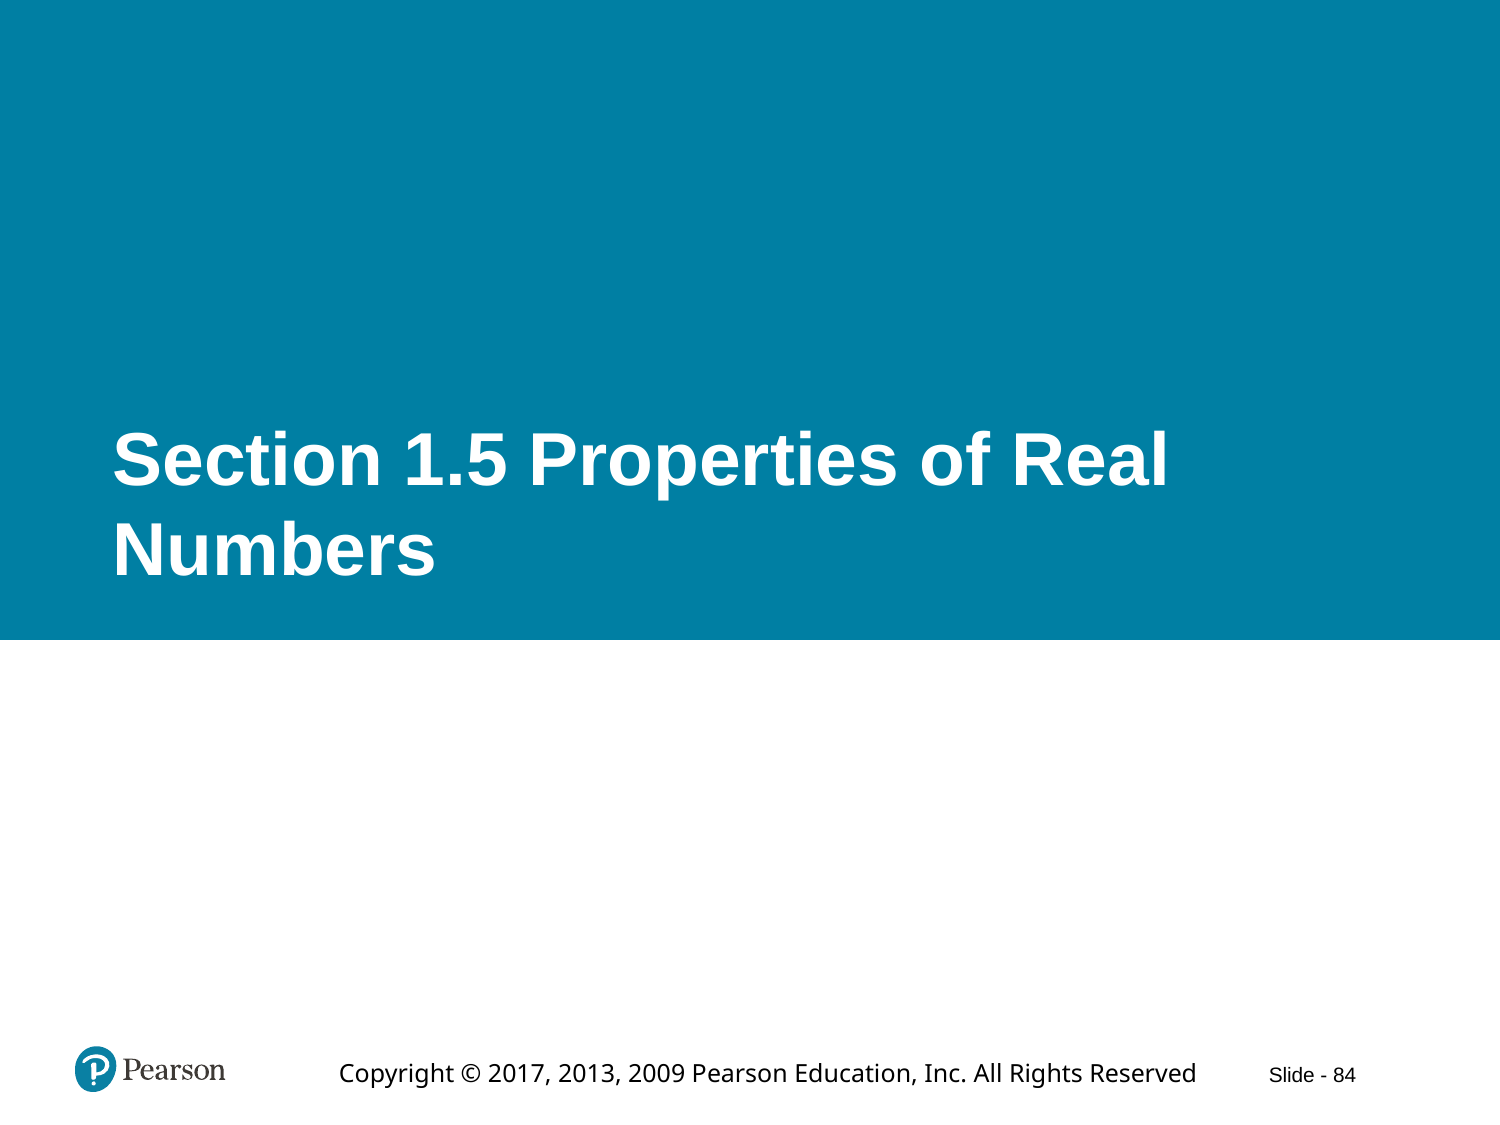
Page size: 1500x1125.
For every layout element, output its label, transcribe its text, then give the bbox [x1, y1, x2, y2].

title Section 1.5 Properties of Real Numbers [112, 125, 1388, 591]
